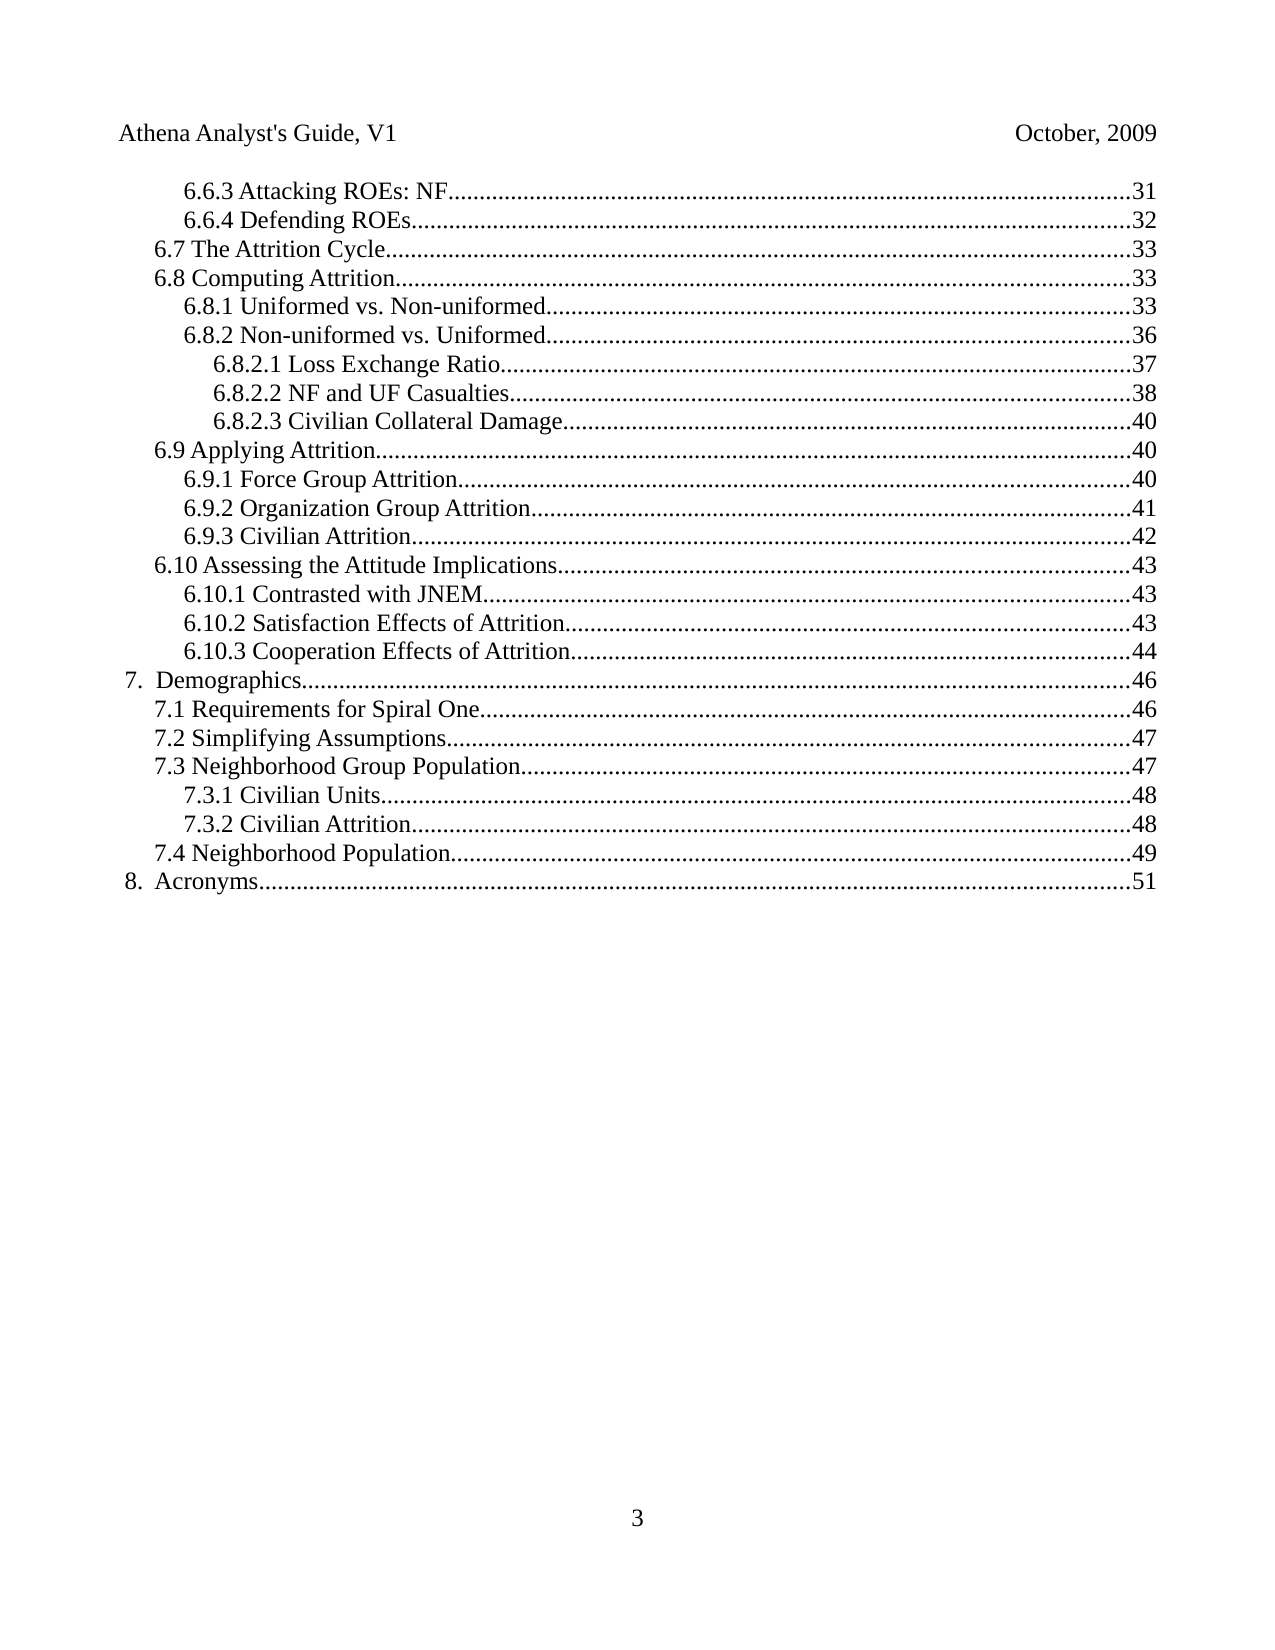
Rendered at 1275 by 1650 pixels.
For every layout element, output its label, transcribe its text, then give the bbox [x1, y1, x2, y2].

text 7.3.2 Civilian Attrition 48 [177, 809, 1157, 838]
text 6.9.3 Civilian Attrition 42 [177, 521, 1157, 550]
text 6.6.3 Attacking ROEs: NF 31 [177, 176, 1157, 205]
text 7.3.1 Civilian Units 48 [177, 780, 1157, 809]
text 7. Demographics 46 [118, 665, 1157, 694]
text 6.8 Computing Attrition 33 [148, 263, 1157, 291]
text 6.9.2 Organization Group Attrition 41 [177, 493, 1157, 521]
text 6.7 The Attrition Cycle 33 [148, 234, 1157, 263]
text 7.1 Requirements for Spiral One 46 [148, 694, 1157, 723]
text 7.3 Neighborhood Group Population 47 [148, 751, 1157, 780]
text 6.6.4 Defending ROEs 32 [177, 205, 1157, 234]
text 6.10.3 Cooperation Effects of Attrition 44 [177, 636, 1157, 665]
text 6.10.2 Satisfaction Effects of Attrition 43 [177, 608, 1157, 636]
text 6.9 Applying Attrition 40 [148, 435, 1157, 464]
text 6.10.1 Contrasted with JNEM 43 [177, 579, 1157, 608]
text 6.8.2.1 Loss Exchange Ratio 37 [207, 349, 1157, 378]
text 7.4 Neighborhood Population 49 [148, 838, 1157, 866]
text 8. Acronyms 51 [118, 866, 1157, 895]
text 6.8.2.2 NF and UF Casualties 38 [207, 378, 1157, 406]
text 7.2 Simplifying Assumptions 47 [148, 723, 1157, 751]
text 6.8.2.3 Civilian Collateral Damage 40 [207, 406, 1157, 435]
text 6.10 Assessing the Attitude Implications 43 [148, 550, 1157, 579]
text 6.8.2 Non-uniformed vs. Uniformed 36 [177, 320, 1157, 349]
text 6.8.1 Uniformed vs. Non-uniformed 33 [177, 291, 1157, 320]
text 6.9.1 Force Group Attrition 40 [177, 464, 1157, 493]
